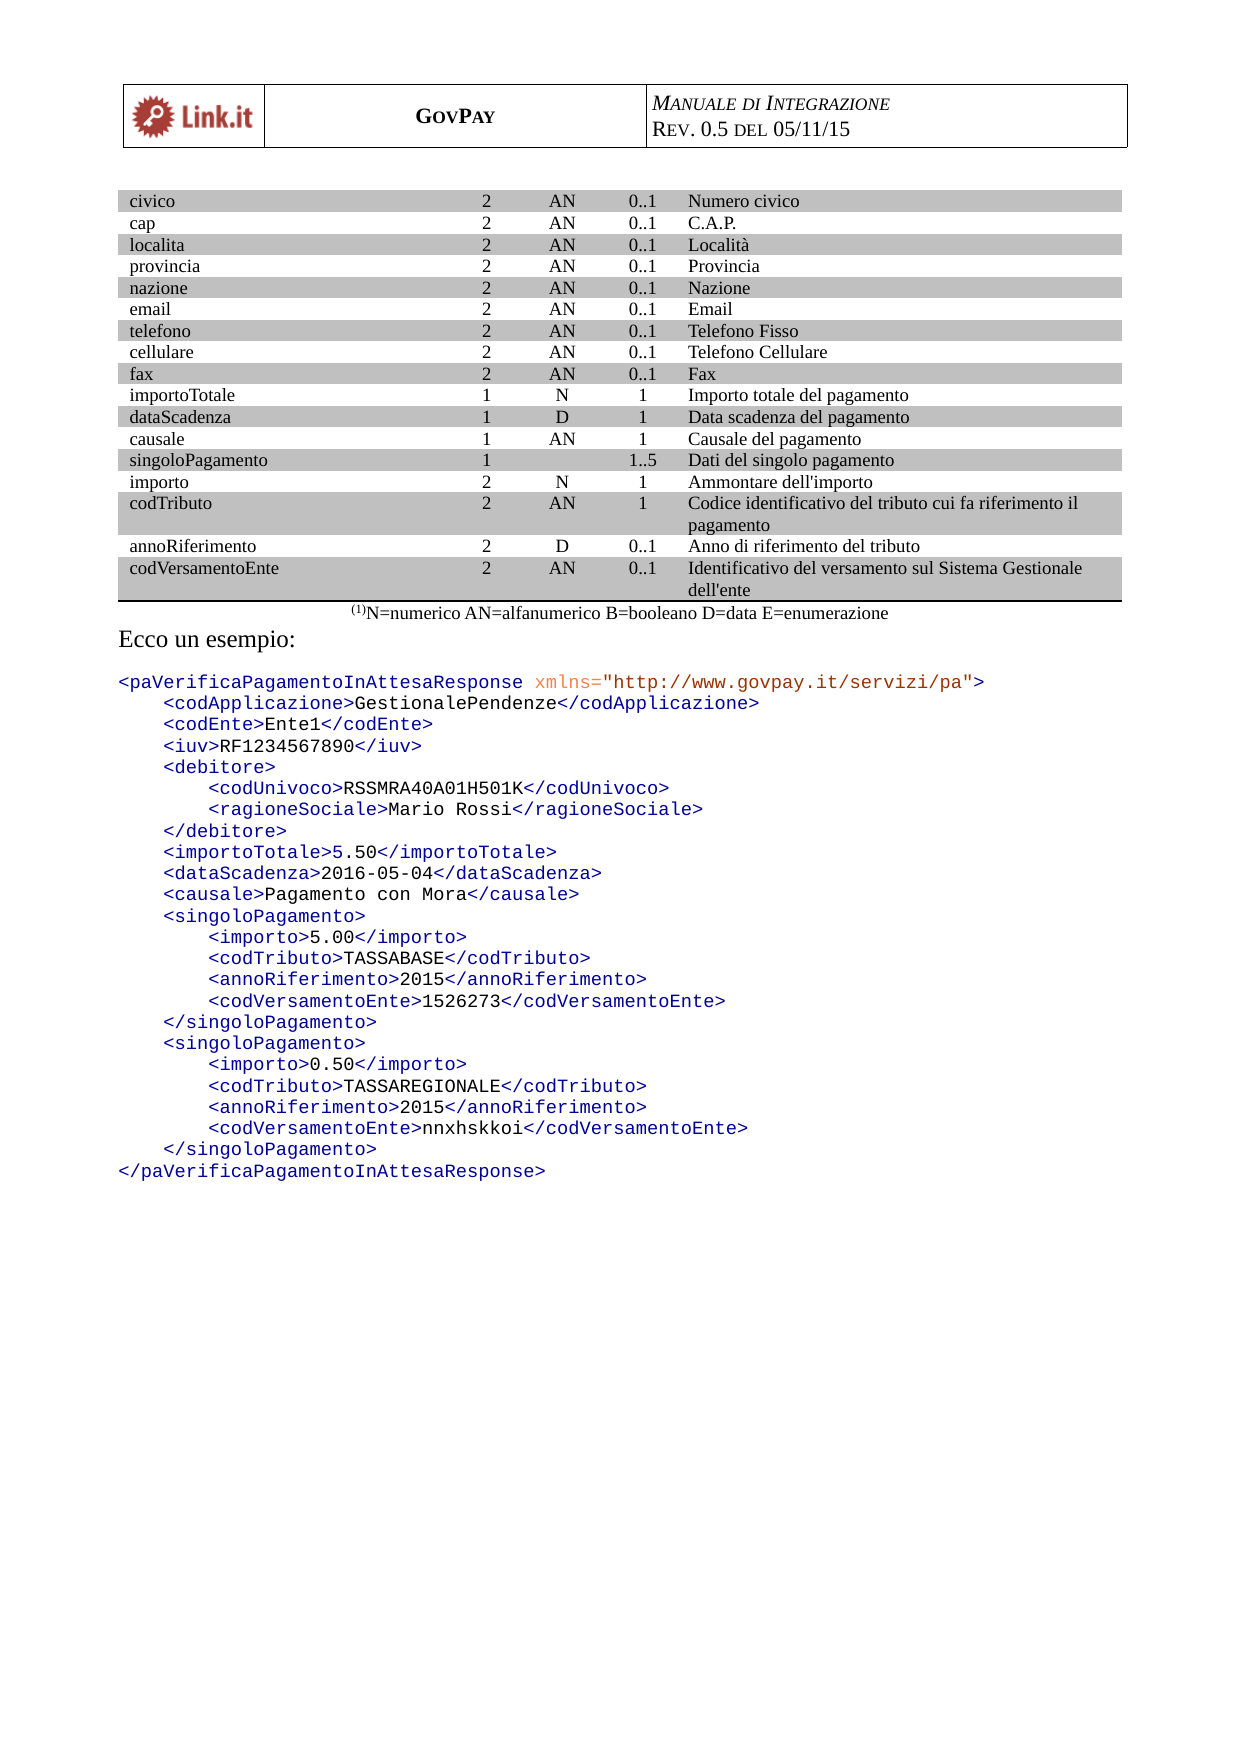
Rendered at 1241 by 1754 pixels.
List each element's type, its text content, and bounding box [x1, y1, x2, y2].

table_cell AN [515, 234, 609, 255]
table_cell AN [515, 212, 609, 233]
table_cell dataScadenza [118, 406, 458, 427]
table_cell D [515, 535, 609, 557]
table_cell 0..1 [609, 255, 677, 277]
table_cell AN [515, 255, 609, 277]
table_cell Località [677, 234, 1122, 255]
table_cell 2 [458, 471, 515, 492]
table_cell AN [515, 428, 609, 449]
table_cell Codice identificativo del tributo cui fa riferimento il pagamento [677, 492, 1122, 535]
table_cell codVersamentoEnte [118, 557, 458, 600]
table_cell [515, 449, 609, 471]
table_cell AN [515, 557, 609, 600]
table_cell 0..1 [609, 234, 677, 255]
table_cell 0..1 [609, 535, 677, 557]
table_cell 0..1 [609, 341, 677, 363]
table_cell 2 [458, 557, 515, 600]
table_cell Causale del pagamento [677, 428, 1122, 449]
table_cell Identificativo del versamento sul Sistema Gestionale dell'ente [677, 557, 1122, 600]
table_cell D [515, 406, 609, 427]
table_cell 2 [458, 492, 515, 535]
table_cell C.A.P. [677, 212, 1122, 233]
table_cell 2 [458, 535, 515, 557]
table_cell Data scadenza del pagamento [677, 406, 1122, 427]
table_cell Telefono Cellulare [677, 341, 1122, 363]
table_cell Ammontare dell'importo [677, 471, 1122, 492]
table_cell 2 [458, 277, 515, 298]
table_cell nazione [118, 277, 458, 298]
table_cell fax [118, 363, 458, 384]
table_cell 2 [458, 234, 515, 255]
table_cell 0..1 [609, 190, 677, 212]
table_cell Provincia [677, 255, 1122, 277]
table_cell 1 [458, 428, 515, 449]
table_cell 2 [458, 341, 515, 363]
table_cell Importo totale del pagamento [677, 384, 1122, 406]
table_cell 0..1 [609, 277, 677, 298]
table_cell telefono [118, 320, 458, 341]
table_cell Fax [677, 363, 1122, 384]
table_cell 2 [458, 298, 515, 320]
table_cell 0..1 [609, 363, 677, 384]
table_cell AN [515, 320, 609, 341]
table_cell cap [118, 212, 458, 233]
table_cell localita [118, 234, 458, 255]
table_cell importoTotale [118, 384, 458, 406]
table_cell N [515, 471, 609, 492]
table_cell singoloPagamento [118, 449, 458, 471]
table_cell cellulare [118, 341, 458, 363]
table_cell email [118, 298, 458, 320]
table_cell Telefono Fisso [677, 320, 1122, 341]
table_cell civico [118, 190, 458, 212]
table_cell 1 [609, 384, 677, 406]
table_cell causale [118, 428, 458, 449]
table_cell 1 [609, 406, 677, 427]
table_cell 2 [458, 212, 515, 233]
text Ecco un esempio: [118, 624, 1122, 652]
table_cell codTributo [118, 492, 458, 535]
table_cell 1 [609, 428, 677, 449]
table_cell AN [515, 341, 609, 363]
text (1)N=numerico AN=alfanumerico B=booleano D=data E=enumerazione [118, 602, 1122, 624]
table_cell annoRiferimento [118, 535, 458, 557]
table_cell N [515, 384, 609, 406]
table_cell 2 [458, 255, 515, 277]
table_cell AN [515, 492, 609, 535]
table_cell Anno di riferimento del tributo [677, 535, 1122, 557]
table_cell 1 [609, 471, 677, 492]
text <paVerificaPagamentoInAttesaResponse xmlns="http://www.govpay.it/servizi/pa"> <codApplicazione>GestionalePendenze</codApplicazione> <codEnte>Ente1</codEnte> <iuv>RF1234567890</iuv> <debitore> <codUnivoco>RSSMRA40A01H501K</codUnivoco> <ragioneSociale>Mario Rossi</ragioneSociale> </debitore> <importoTotale>5.50</importoTotale> <dataScadenza>2016-05-04</dataScadenza> <causale>Pagamento con Mora</causale> <singoloPagamento> <importo>5.00</importo> <codTributo>TASSABASE</codTributo> <annoRiferimento>2015</annoRiferimento> <codVersamentoEnte>1526273</codVersamentoEnte> </singoloPagamento> <singoloPagamento> <importo>0.50</importo> <codTributo>TASSAREGIONALE</codTributo> <annoRiferimento>2015</annoRiferimento> <codVersamentoEnte>nnxhskkoi</codVersamentoEnte> </singoloPagamento> </paVerificaPagamentoInAttesaResponse> [118, 673, 1122, 1211]
table_cell AN [515, 190, 609, 212]
table_cell AN [515, 298, 609, 320]
table_cell 0..1 [609, 212, 677, 233]
table_cell 0..1 [609, 557, 677, 600]
table_cell Nazione [677, 277, 1122, 298]
table_cell 2 [458, 190, 515, 212]
table_cell 2 [458, 363, 515, 384]
table_cell AN [515, 363, 609, 384]
table_cell 0..1 [609, 298, 677, 320]
table_cell 1 [609, 492, 677, 535]
table_cell 1 [458, 449, 515, 471]
table_cell Numero civico [677, 190, 1122, 212]
table_cell 0..1 [609, 320, 677, 341]
picture [128, 90, 259, 144]
table_cell 1 [458, 406, 515, 427]
table_cell AN [515, 277, 609, 298]
table_cell provincia [118, 255, 458, 277]
table_cell 1 [458, 384, 515, 406]
table_cell 1..5 [609, 449, 677, 471]
table_cell 2 [458, 320, 515, 341]
table_cell importo [118, 471, 458, 492]
table_cell Dati del singolo pagamento [677, 449, 1122, 471]
table_cell Email [677, 298, 1122, 320]
